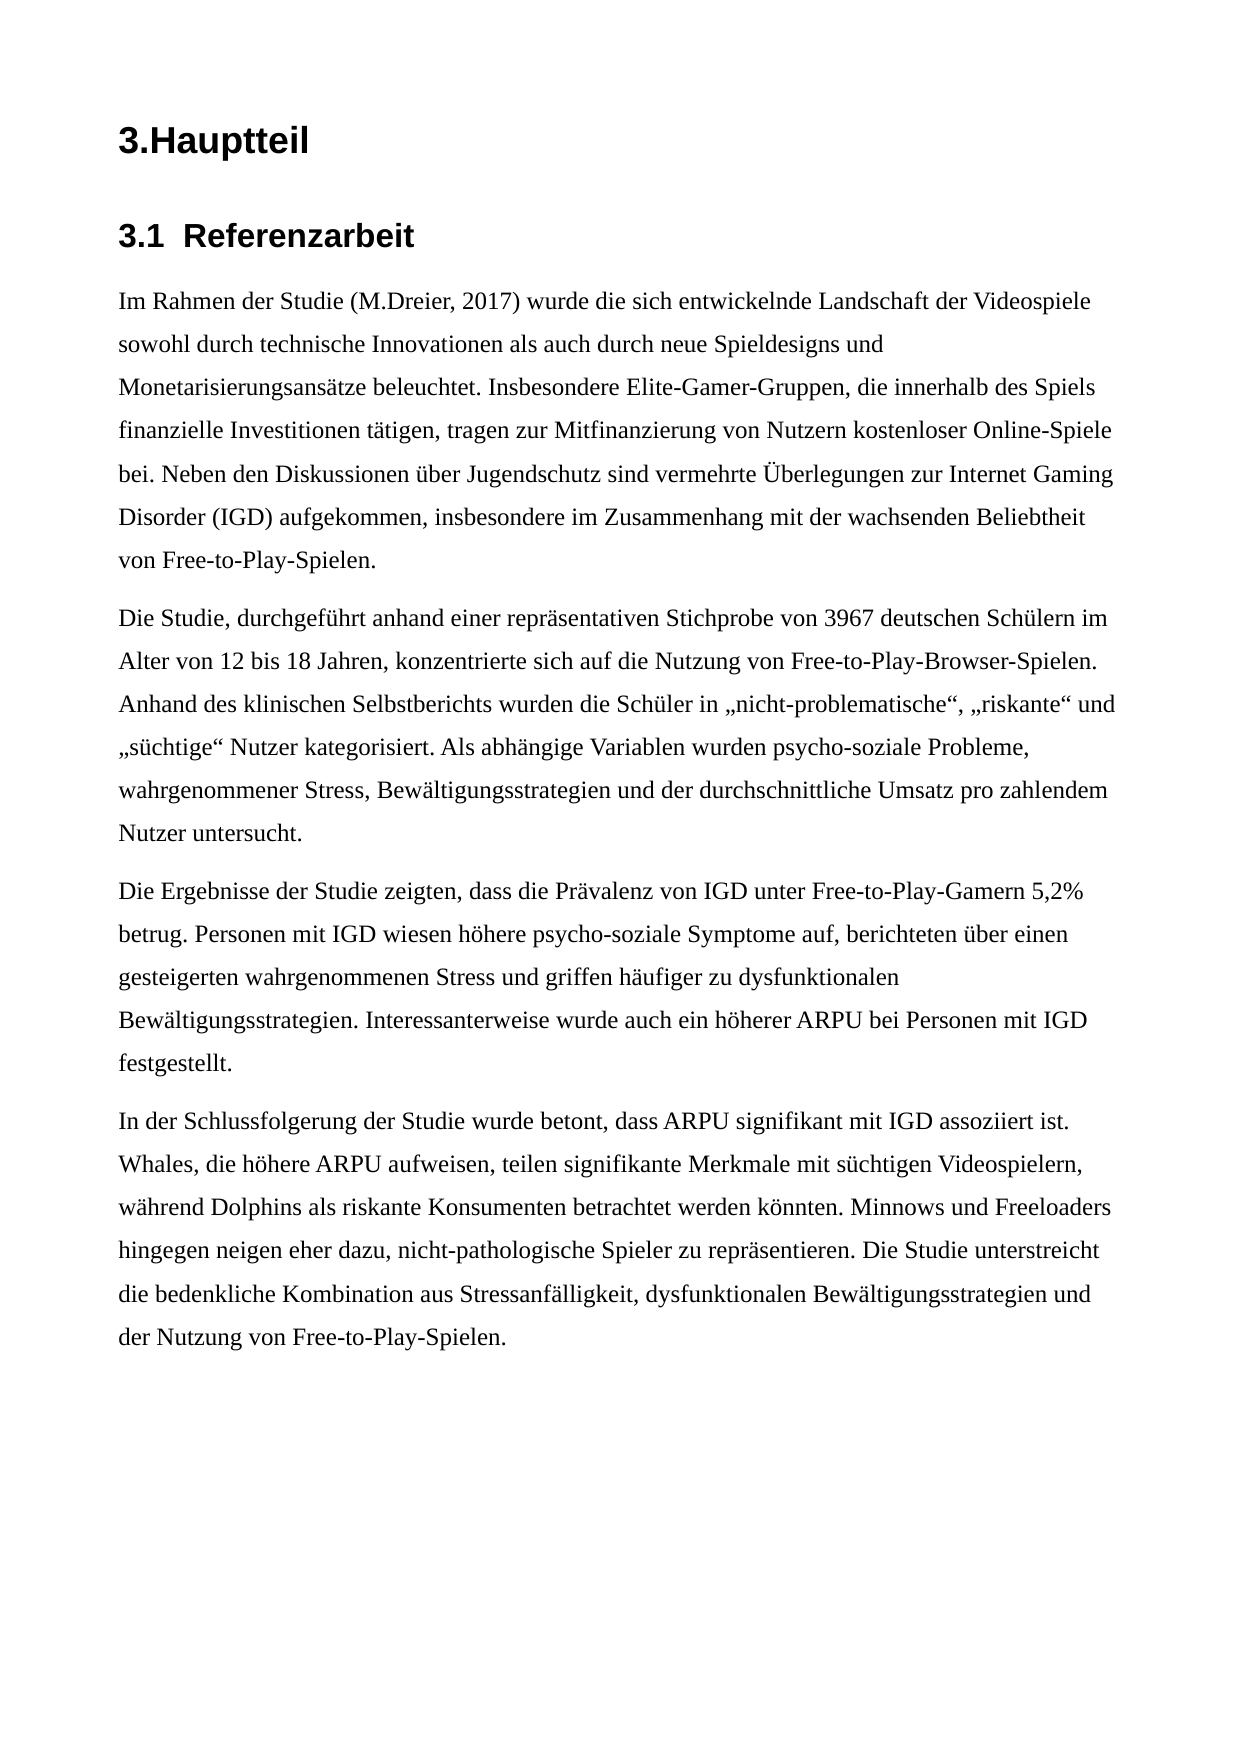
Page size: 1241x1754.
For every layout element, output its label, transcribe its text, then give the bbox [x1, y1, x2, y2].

text Die Studie, durchgeführt anhand einer repräsentativen Stichprobe von 3967 deutschen Schülern im Alter von 12 bis 18 Jahren, konzentrierte sich auf die Nutzung von Free-to-Play-Browser-Spielen. Anhand des klinischen Selbstberichts wurden die Schüler in „nicht-problematische“, „riskante“ und „süchtige“ Nutzer kategorisiert. Als abhängige Variablen wurden psycho-soziale Probleme, wahrgenommener Stress, Bewältigungsstrategien und der durchschnittliche Umsatz pro zahlendem Nutzer untersucht. [118, 603, 1122, 847]
subtitle 3.1 Referenzarbeit [118, 216, 1122, 254]
text Im Rahmen der Studie (M.Dreier, 2017) wurde die sich entwickelnde Landschaft der Videospiele sowohl durch technische Innovationen als auch durch neue Spieldesigns und Monetarisierungsansätze beleuchtet. Insbesondere Elite-Gamer-Gruppen, die innerhalb des Spiels finanzielle Investitionen tätigen, tragen zur Mitfinanzierung von Nutzern kostenloser Online-Spiele bei. Neben den Diskussionen über Jugendschutz sind vermehrte Überlegungen zur Internet Gaming Disorder (IGD) aufgekommen, insbesondere im Zusammenhang mit der wachsenden Beliebtheit von Free-to-Play-Spielen. [118, 286, 1122, 574]
text In der Schlussfolgerung der Studie wurde betont, dass ARPU signifikant mit IGD assoziiert ist. Whales, die höhere ARPU aufweisen, teilen signifikante Merkmale mit süchtigen Videospielern, während Dolphins als riskante Konsumenten betrachtet werden könnten. Minnows und Freeloaders hingegen neigen eher dazu, nicht-pathologische Spieler zu repräsentieren. Die Studie unterstreicht die bedenkliche Kombination aus Stressanfälligkeit, dysfunktionalen Bewältigungsstrategien und der Nutzung von Free-to-Play-Spielen. [118, 1106, 1122, 1351]
text Die Ergebnisse der Studie zeigten, dass die Prävalenz von IGD unter Free-to-Play-Gamern 5,2% betrug. Personen mit IGD wiesen höhere psycho-soziale Symptome auf, berichteten über einen gesteigerten wahrgenommenen Stress und griffen häufiger zu dysfunktionalen Bewältigungsstrategien. Interessanterweise wurde auch ein höherer ARPU bei Personen mit IGD festgestellt. [118, 876, 1122, 1077]
subtitle 3.Hauptteil [118, 118, 1122, 161]
